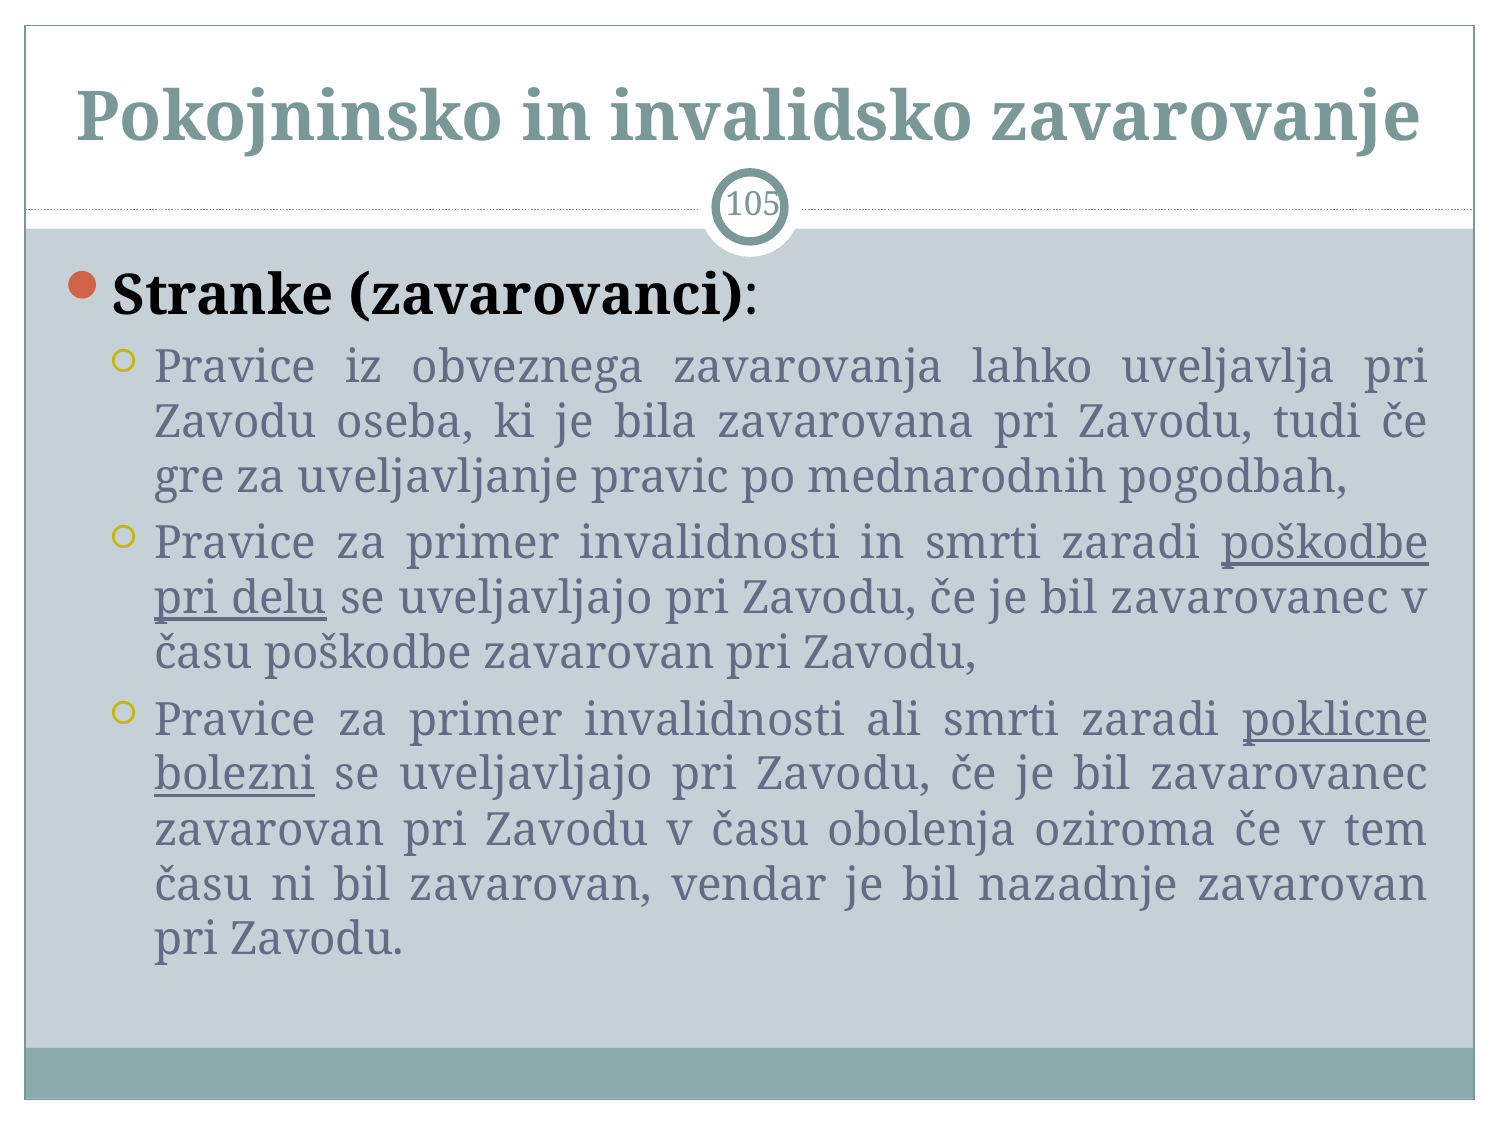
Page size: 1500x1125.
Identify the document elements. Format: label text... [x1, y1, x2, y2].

list Stranke (zavarovanci): Pravice iz obveznega zavarovanja lahko uveljavlja pri Zavodu oseba, ki je bila zavarovana pri Zavodu, tudi če gre za uveljavljanje pravic po mednarodnih pogodbah, Pravice za primer invalidnosti in smrti zaradi poškodbe pri delu se uveljavljajo pri Zavodu, če je bil zavarovanec v času poškodbe zavarovan pri Zavodu, Pravice za primer invalidnosti ali smrti zaradi poklicne bolezni se uveljavljajo pri Zavodu, če je bil zavarovanec zavarovan pri Zavodu v času obolenja oziroma če v tem času ni bil zavarovan, vendar je bil nazadnje zavarovan pri Zavodu. [49, 250, 1445, 1001]
title Pokojninsko in invalidsko zavarovanje [49, 37, 1450, 162]
text_box [715, 168, 791, 241]
